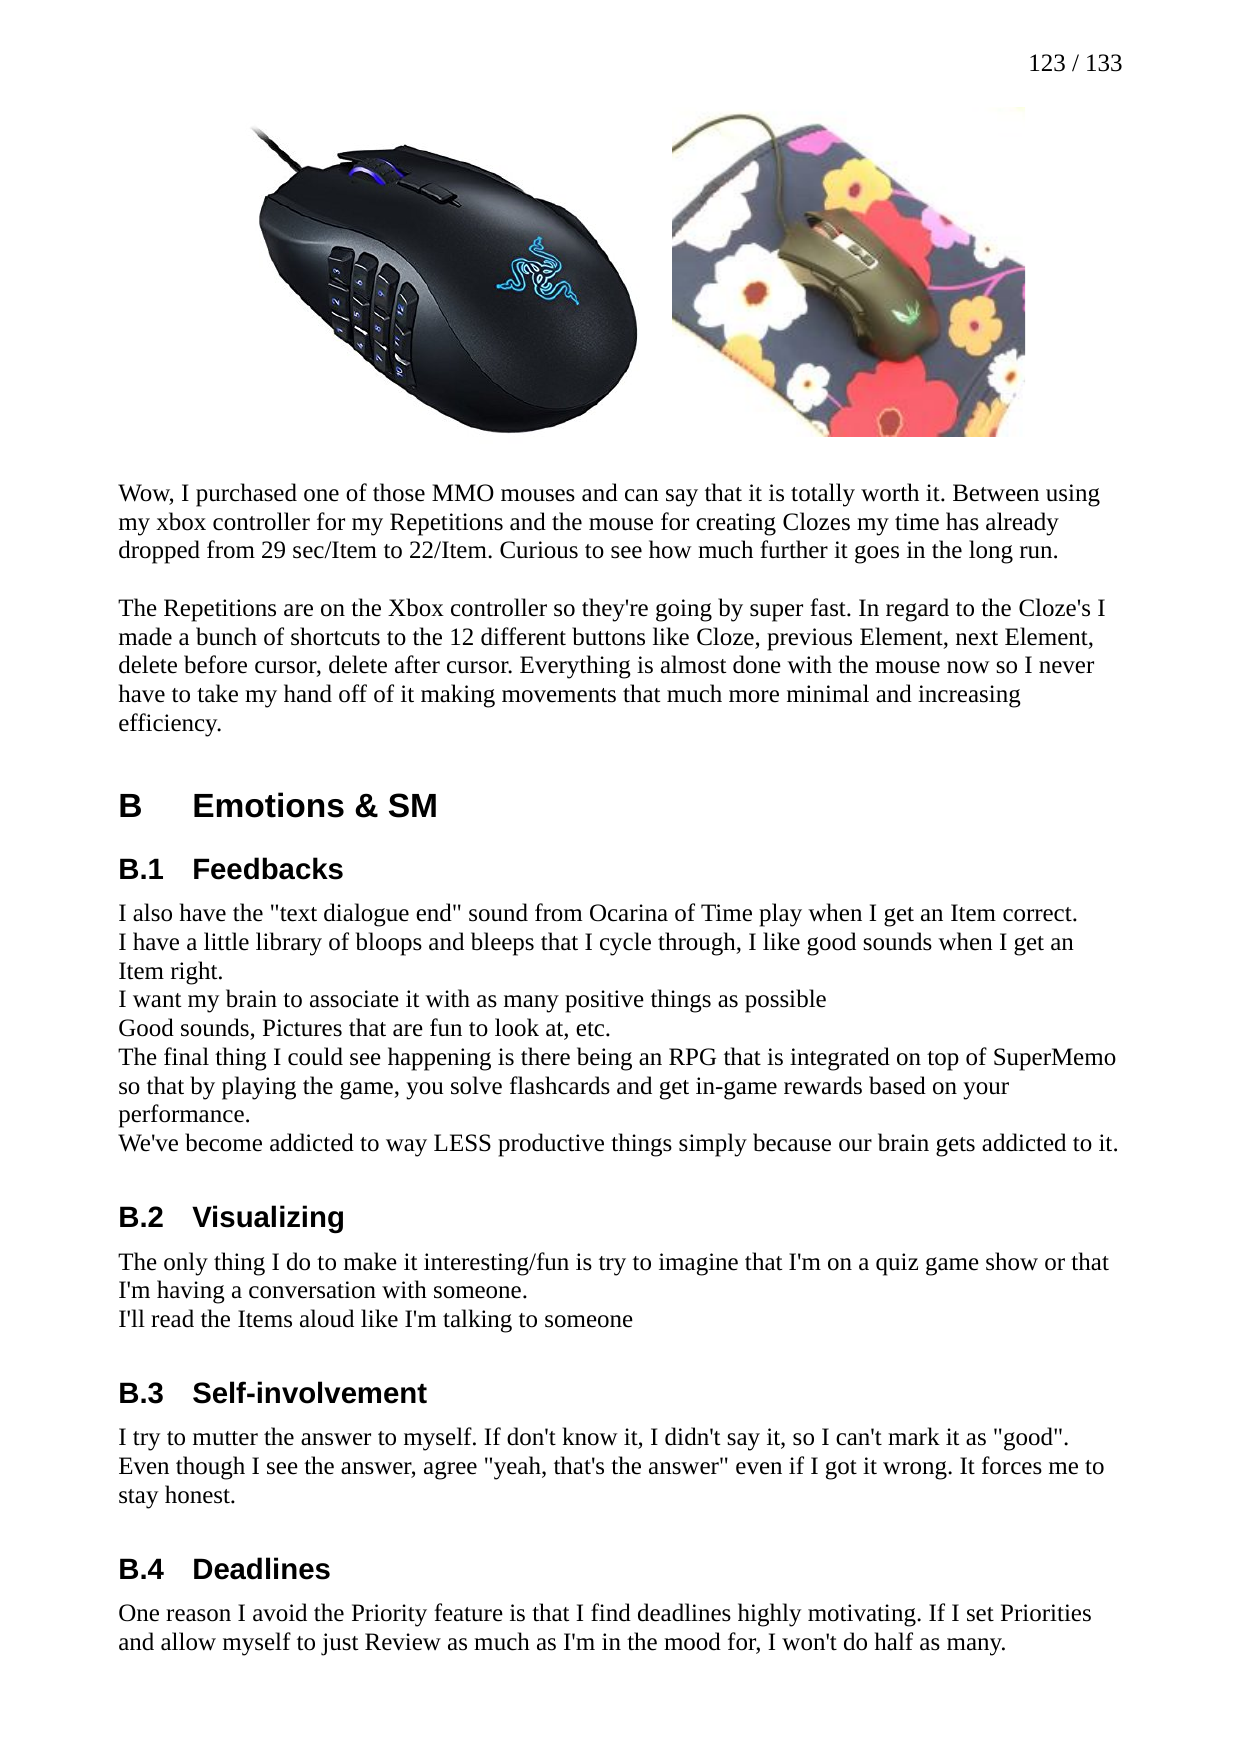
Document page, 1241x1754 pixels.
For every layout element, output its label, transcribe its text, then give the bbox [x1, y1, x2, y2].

text I also have the "text dialogue end" sound from Ocarina of Time play when I get an Item correct. [118, 898, 1122, 927]
subtitle Self-involvement [118, 1376, 1122, 1410]
text The Repetitions are on the Xbox controller so they're going by super fast. In regard to the Cloze's I made a bunch of shortcuts to the 12 different buttons like Cloze, previous Element, next Element, delete before cursor, delete after cursor. Everything is almost done with the mouse now so I never have to take my hand off of it making movements that much more minimal and increasing efficiency. [118, 593, 1122, 737]
subtitle Feedbacks [118, 852, 1122, 886]
text Even though I see the answer, agree "yeah, that's the answer" even if I got it wrong. It forces me to stay honest. [118, 1451, 1122, 1509]
subtitle Visualizing [118, 1200, 1122, 1234]
text I'll read the Items aloud like I'm talking to someone [118, 1304, 1122, 1333]
text I have a little library of bloops and bleeps that I cycle through, I like good sounds when I get an Item right. [118, 927, 1122, 984]
text The final thing I could see happening is there being an RPG that is integrated on top of SuperMemo so that by playing the game, you solve flashcards and get in-game rewards based on your performance. [118, 1042, 1122, 1128]
text One reason I avoid the Priority feature is that I find deadlines highly motivating. If I set Priorities and allow myself to just Review as much as I'm in the mood for, I won't do half as many. [118, 1598, 1122, 1656]
text I want my brain to associate it with as many positive things as possible [118, 984, 1122, 1013]
text Wow, I purchased one of those MMO mouses and can say that it is totally worth it. Between using my xbox controller for my Repetitions and the mouse for creating Clozes my time has already dropped from 29 sec/Item to 22/Item. Curious to see how much further it goes in the long run. [118, 478, 1122, 564]
text I try to mutter the answer to myself. If don't know it, I didn't say it, so I can't mark it as "good". [118, 1422, 1122, 1451]
text The only thing I do to make it interesting/fun is try to imagine that I'm on a quiz game show or that I'm having a conversation with someone. [118, 1247, 1122, 1304]
text Good sounds, Pictures that are fun to look at, etc. [118, 1013, 1122, 1042]
picture [215, 106, 1025, 450]
text We've become addicted to way LESS productive things simply because our brain gets addicted to it. [118, 1128, 1122, 1157]
subtitle Emotions & SM [118, 786, 1122, 825]
subtitle Deadlines [118, 1552, 1122, 1586]
